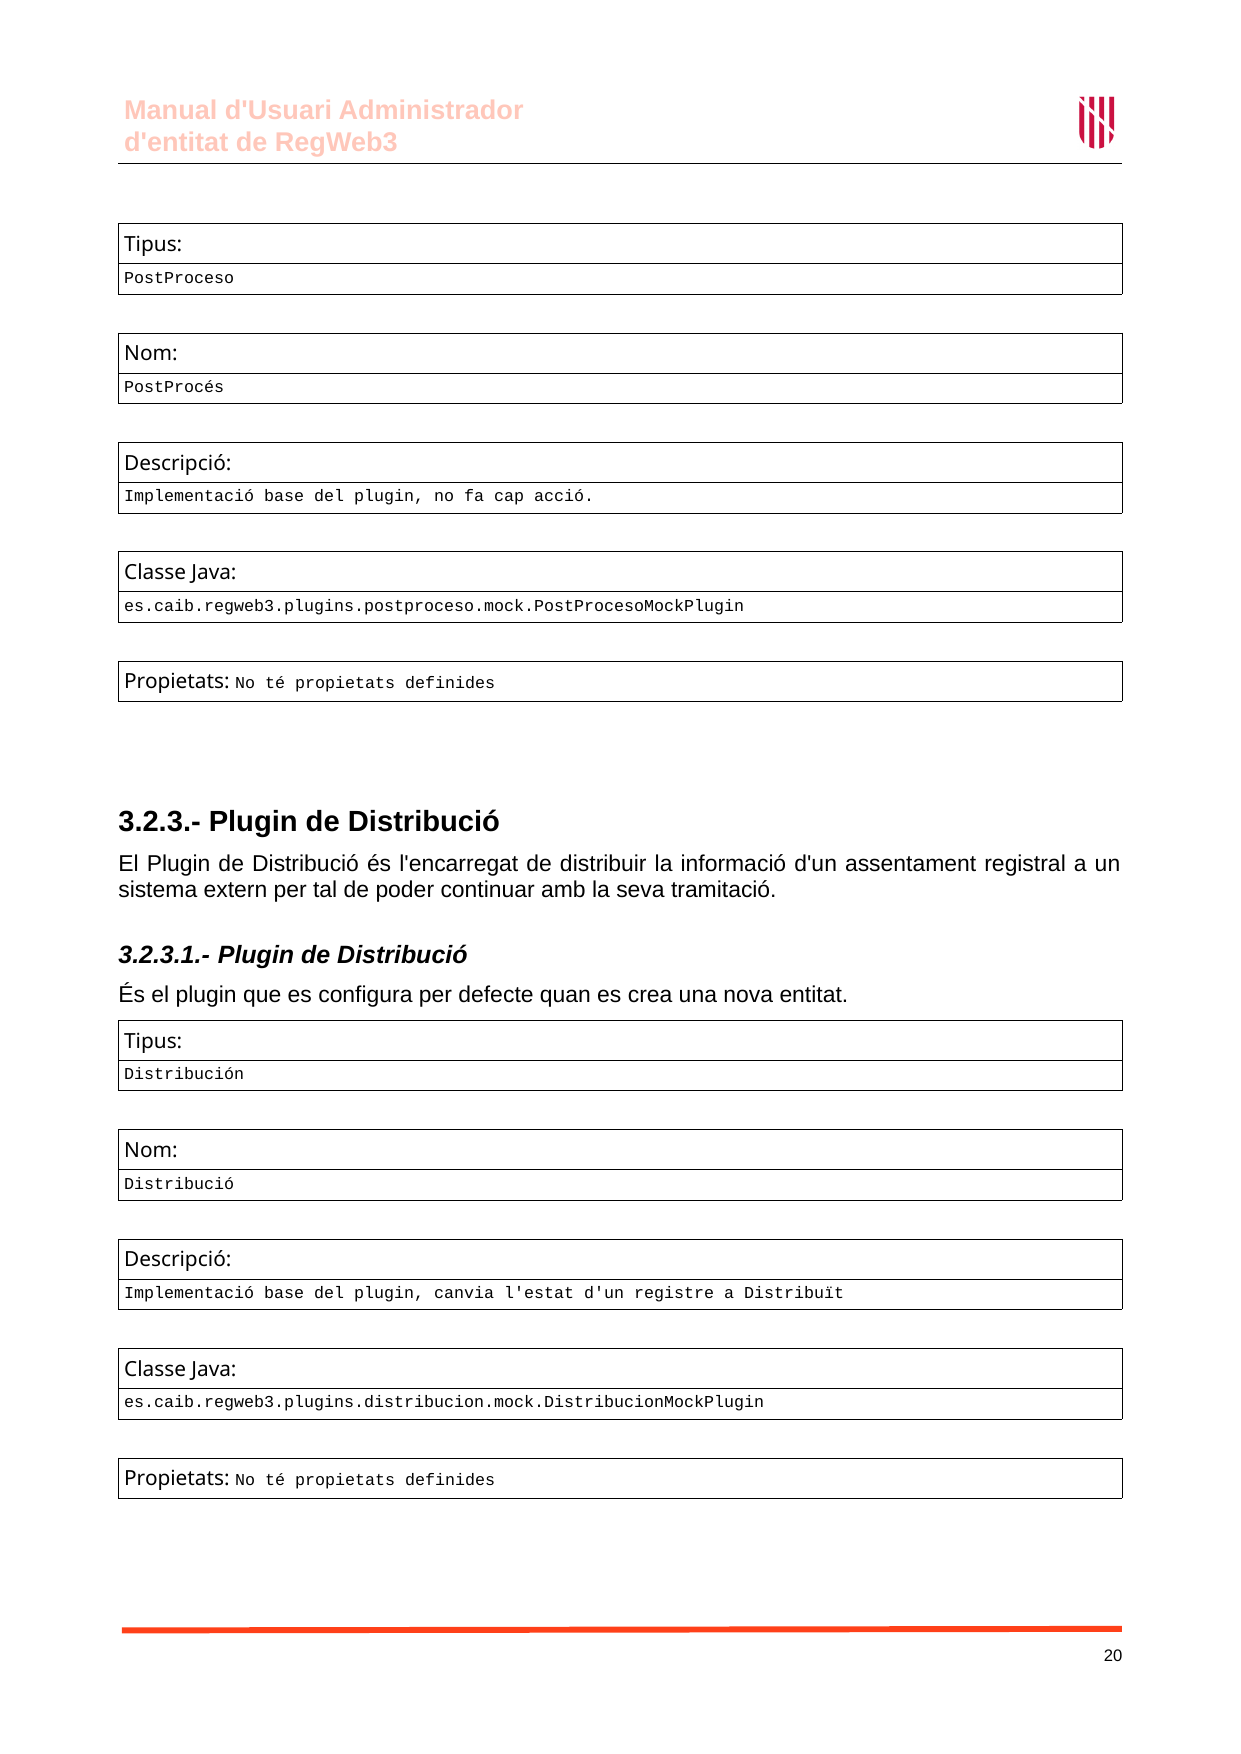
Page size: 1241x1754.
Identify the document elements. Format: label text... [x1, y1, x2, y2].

table_header Descripció: [119, 443, 1122, 482]
table_header Tipus: [119, 1021, 1122, 1060]
table_header Classe Java: [119, 552, 1122, 591]
table_cell Implementació base del plugin, no fa cap acció. [119, 483, 1122, 512]
table_header Propietats: No té propietats definides [119, 1459, 1122, 1497]
table_cell PostProceso [119, 264, 1122, 294]
table_cell Distribución [119, 1061, 1122, 1090]
table_cell es.caib.regweb3.plugins.postproceso.mock.PostProcesoMockPlugin [119, 592, 1122, 622]
subtitle Plugin de Distribució [118, 940, 1122, 969]
table_header Propietats: No té propietats definides [119, 662, 1122, 701]
table_cell PostProcés [119, 374, 1122, 403]
table_cell Distribució [119, 1170, 1122, 1200]
table_header Classe Java: [119, 1349, 1122, 1388]
picture [1076, 94, 1117, 150]
table_header Descripció: [119, 1240, 1122, 1279]
table_header Nom: [119, 1130, 1122, 1169]
text El Plugin de Distribució és l'encarregat de distribuir la informació d'un assentament registral a un sistema extern per tal de poder continuar amb la seva tramitació. [118, 850, 1122, 902]
text És el plugin que es configura per defecte quan es crea una nova entitat. [118, 981, 1122, 1007]
table_cell es.caib.regweb3.plugins.distribucion.mock.DistribucionMockPlugin [119, 1389, 1122, 1418]
table_header Nom: [119, 334, 1122, 373]
table_header Tipus: [119, 224, 1122, 263]
table_cell Implementació base del plugin, canvia l'estat d'un registre a Distribuït [119, 1280, 1122, 1309]
subtitle Plugin de Distribució [118, 804, 1122, 837]
